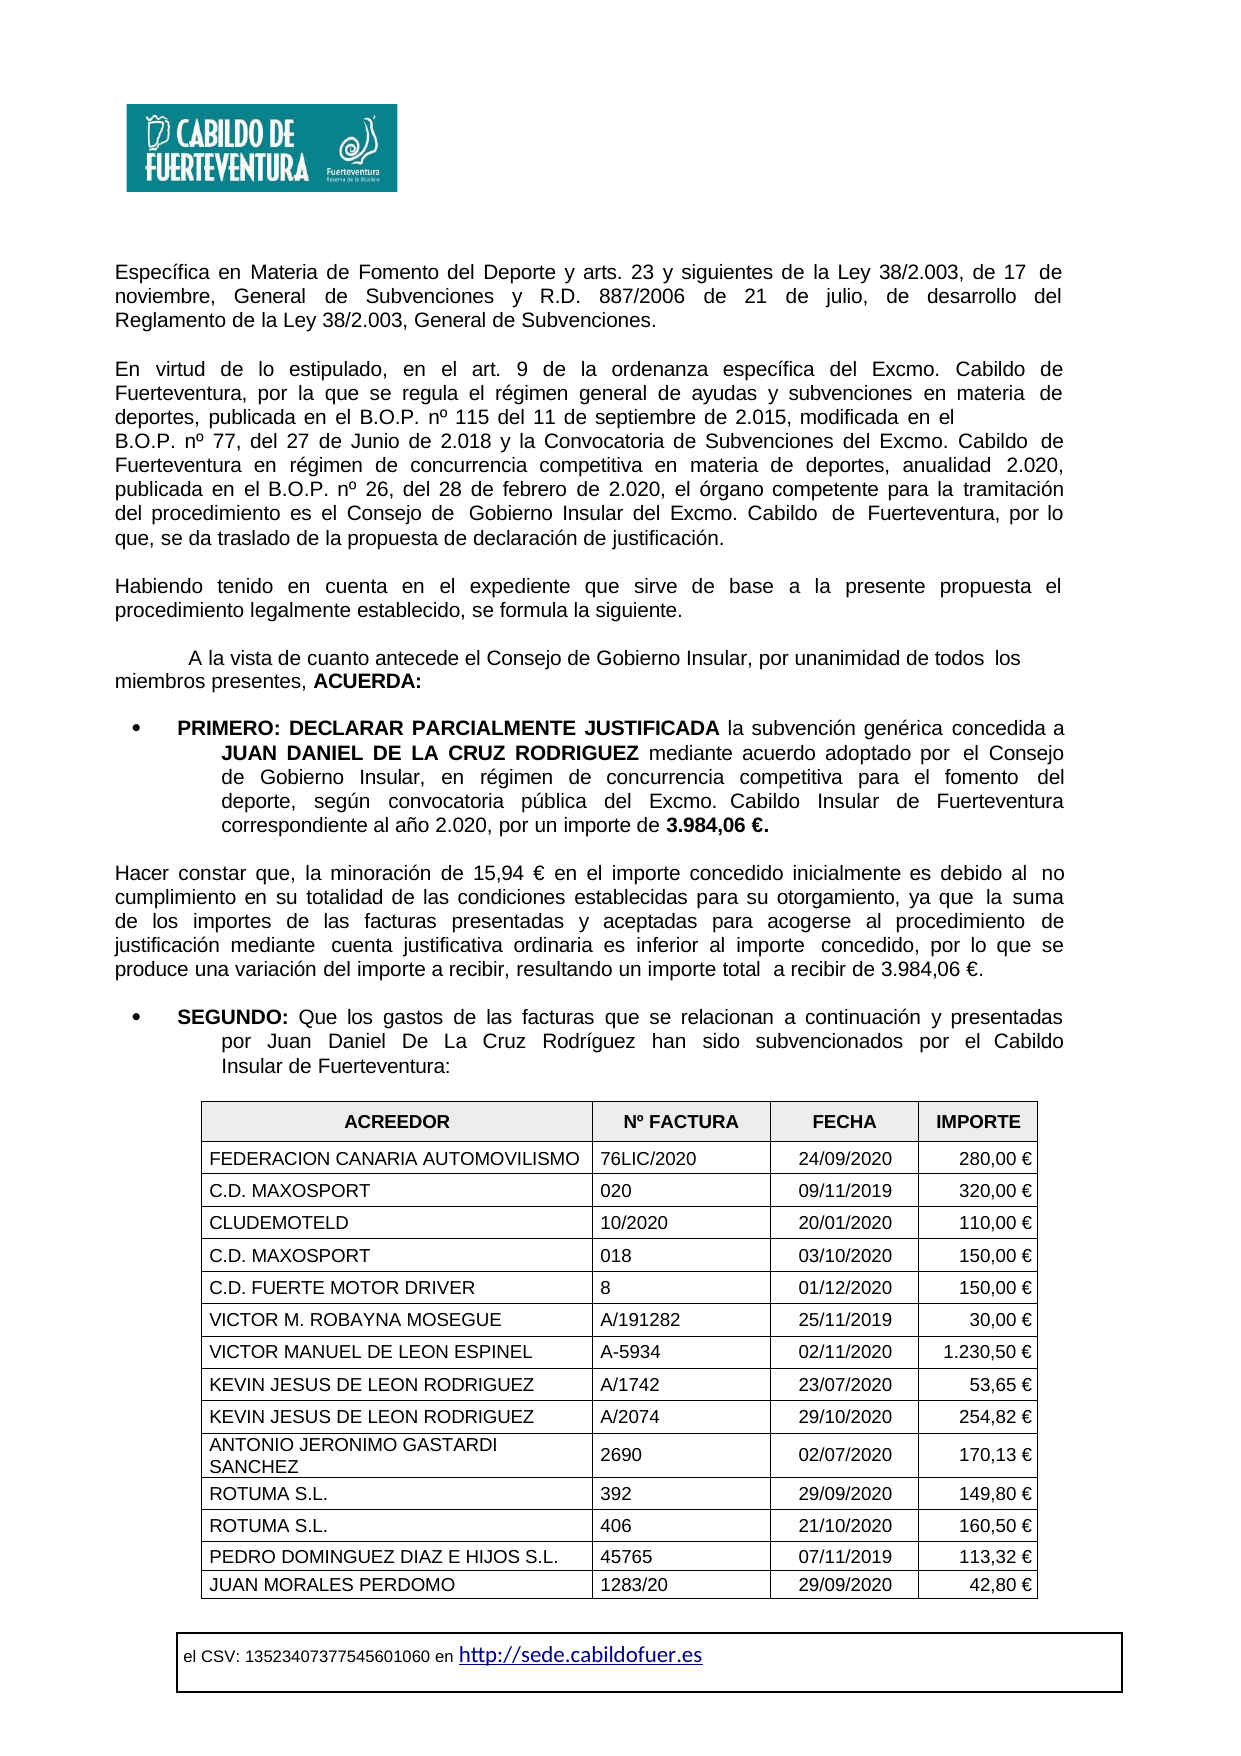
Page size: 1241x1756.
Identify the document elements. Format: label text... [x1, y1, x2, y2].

table_cell ROTUMA S.L. [202, 1478, 592, 1509]
table_cell 30,00 € [919, 1304, 1037, 1336]
table_cell 150,00 € [919, 1239, 1037, 1271]
table_cell PEDRO DOMINGUEZ DIAZ E HIJOS S.L. [202, 1542, 592, 1570]
table_cell 45765 [593, 1542, 770, 1570]
table_cell 149,80 € [919, 1478, 1037, 1509]
table_cell VICTOR M. ROBAYNA MOSEGUE [202, 1304, 592, 1336]
table_cell ROTUMA S.L. [202, 1510, 592, 1541]
table_cell 406 [593, 1510, 770, 1541]
table_cell ANTONIO JERONIMO GASTARDI SANCHEZ [202, 1434, 592, 1477]
table_cell A/2074 [593, 1401, 770, 1432]
table_cell A/191282 [593, 1304, 770, 1336]
table_cell 280,00 € [919, 1142, 1037, 1173]
table_cell 24/09/2020 [771, 1142, 918, 1173]
table_cell 020 [593, 1174, 770, 1206]
table_cell 01/12/2020 [771, 1272, 918, 1303]
table_cell 21/10/2020 [771, 1510, 918, 1541]
table_cell 160,50 € [919, 1510, 1037, 1541]
table_cell 07/11/2019 [771, 1542, 918, 1570]
text B.O.P. nº 77, del 27 de Junio de 2.018 y la Convocatoria de Subvenciones del Excmo. Cabildo de Fuerteventura en régimen de concurrencia competitiva en materia de deportes, anualidad 2.020, publicada en el B.O.P. nº 26, del 28 de febrero de 2.020, el órgano competente para la tramitación del procedimiento es el Consejo de Gobierno Insular del Excmo. Cabildo de Fuerteventura, por lo que, se da traslado de la propuesta de declaración de justificación. [114, 429, 1064, 549]
table_cell 29/09/2020 [771, 1478, 918, 1509]
table_cell 02/11/2020 [771, 1337, 918, 1368]
text Específica en Materia de Fomento del Deporte y arts. 23 y siguientes de la Ley 38/2.003, de 17 de noviembre, General de Subvenciones y R.D. 887/2006 de 21 de julio, de desarrollo del Reglamento de la Ley 38/2.003, General de Subvenciones. [114, 260, 1063, 332]
table_cell 320,00 € [919, 1174, 1037, 1206]
table_cell VICTOR MANUEL DE LEON ESPINEL [202, 1337, 592, 1368]
list PRIMERO: DECLARAR PARCIALMENTE JUSTIFICADA la subvención genérica concedida a JUAN DANIEL DE LA CRUZ RODRIGUEZ mediante acuerdo adoptado por el Consejo de Gobierno Insular, en régimen de concurrencia competitiva para el fomento del deporte, según convocatoria pública del Excmo. Cabildo Insular de Fuerteventura correspondiente al año 2.020, por un importe de 3.984,06 €. [133, 716, 1064, 837]
table_cell 392 [593, 1478, 770, 1509]
table_cell 1.230,50 € [919, 1337, 1037, 1368]
table_cell 20/01/2020 [771, 1207, 918, 1238]
table_cell 113,32 € [919, 1542, 1037, 1570]
table_cell 76LIC/2020 [593, 1142, 770, 1173]
table_cell 03/10/2020 [771, 1239, 918, 1271]
table_cell A-5934 [593, 1337, 770, 1368]
table_cell 42,80 € [919, 1571, 1037, 1598]
table_cell A/1742 [593, 1369, 770, 1400]
table_cell 254,82 € [919, 1401, 1037, 1432]
table_header IMPORTE [919, 1102, 1037, 1141]
table_cell 018 [593, 1239, 770, 1271]
text En virtud de lo estipulado, en el art. 9 de la ordenanza específica del Excmo. Cabildo de Fuerteventura, por la que se regula el régimen general de ayudas y subvenciones en materia de deportes, publicada en el B.O.P. nº 115 del 11 de septiembre de 2.015, modificada en el [114, 356, 1063, 429]
table_cell C.D. MAXOSPORT [202, 1239, 592, 1271]
table_header FECHA [771, 1102, 918, 1141]
table_cell 02/07/2020 [771, 1434, 918, 1477]
list SEGUNDO: Que los gastos de las facturas que se relacionan a continuación y presentadas por Juan Daniel De La Cruz Rodríguez han sido subvencionados por el Cabildo Insular de Fuerteventura: [133, 1005, 1064, 1077]
table_cell 8 [593, 1272, 770, 1303]
table_cell 09/11/2019 [771, 1174, 918, 1206]
table_cell 10/2020 [593, 1207, 770, 1238]
table_cell 110,00 € [919, 1207, 1037, 1238]
table_cell C.D. FUERTE MOTOR DRIVER [202, 1272, 592, 1303]
table_cell FEDERACION CANARIA AUTOMOVILISMO [202, 1142, 592, 1173]
text A la vista de cuanto antecede el Consejo de Gobierno Insular, por unanimidad de todos los miembros presentes, ACUERDA: [114, 646, 1059, 693]
table_cell 53,65 € [919, 1369, 1037, 1400]
table_cell 25/11/2019 [771, 1304, 918, 1336]
table_cell 23/07/2020 [771, 1369, 918, 1400]
text Habiendo tenido en cuenta en el expediente que sirve de base a la presente propuesta el procedimiento legalmente establecido, se formula la siguiente. [114, 573, 1063, 622]
table_cell 1283/20 [593, 1571, 770, 1598]
table_cell 29/10/2020 [771, 1401, 918, 1432]
table_cell 150,00 € [919, 1272, 1037, 1303]
table_cell C.D. MAXOSPORT [202, 1174, 592, 1206]
table_header Nº FACTURA [593, 1102, 770, 1141]
table_cell CLUDEMOTELD [202, 1207, 592, 1238]
table_header ACREEDOR [202, 1102, 592, 1141]
table_cell 170,13 € [919, 1434, 1037, 1477]
table_cell KEVIN JESUS DE LEON RODRIGUEZ [202, 1401, 592, 1432]
table_cell 2690 [593, 1434, 770, 1477]
table_cell 29/09/2020 [771, 1571, 918, 1598]
table_cell KEVIN JESUS DE LEON RODRIGUEZ [202, 1369, 592, 1400]
text Hacer constar que, la minoración de 15,94 € en el importe concedido inicialmente es debido al no cumplimiento en su totalidad de las condiciones establecidas para su otorgamiento, ya que la suma de los importes de las facturas presentadas y aceptadas para acogerse al procedimiento de justificación mediante cuenta justificativa ordinaria es inferior al importe concedido, por lo que se produce una variación del importe a recibir, resultando un importe total a recibir de 3.984,06 €. [114, 862, 1064, 981]
table_cell JUAN MORALES PERDOMO [202, 1571, 592, 1598]
